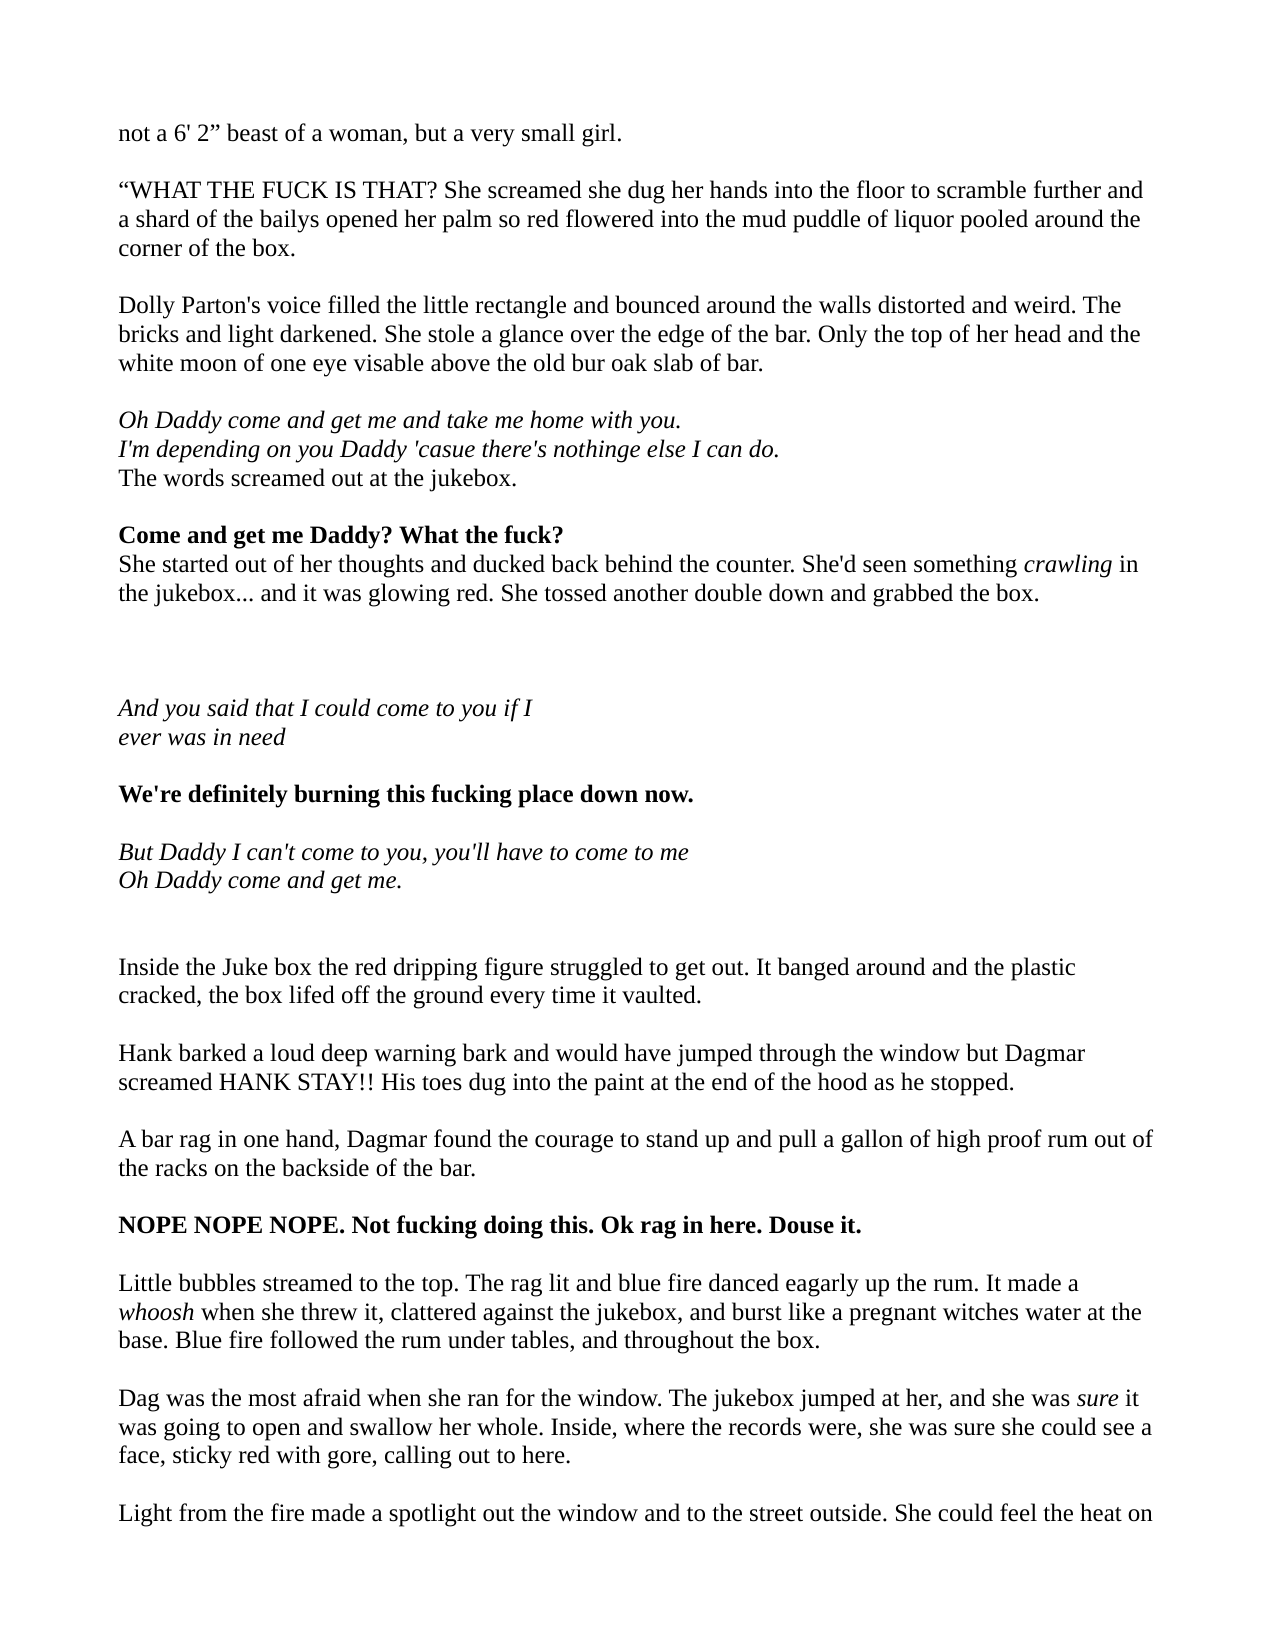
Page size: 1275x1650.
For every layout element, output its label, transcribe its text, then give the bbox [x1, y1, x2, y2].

text Inside the Juke box the red dripping figure struggled to get out. It banged around and the plastic cracked, the box lifed off the ground every time it vaulted. [118, 923, 1157, 1009]
text not a 6' 2” beast of a woman, but a very small girl. [118, 118, 1157, 147]
text Oh Daddy come and get me and take me home with you. I'm depending on you Daddy 'casue there's nothinge else I can do. [118, 406, 1157, 463]
text Light from the fire made a spotlight out the window and to the street outside. She could feel the heat on [118, 1498, 1157, 1527]
text “WHAT THE FUCK IS THAT? She screamed she dug her hands into the floor to scramble further and a shard of the bailys opened her palm so red flowered into the mud puddle of liquor pooled around the corner of the box. [118, 176, 1157, 262]
text Oh Daddy come and get me. [118, 866, 1157, 923]
text She started out of her thoughts and ducked back behind the counter. She'd seen something crawling in the jukebox... and it was glowing red. She tossed another double down and grabbed the box. [118, 549, 1157, 607]
text ever was in need [118, 722, 1157, 779]
text Dag was the most afraid when she ran for the window. The jukebox jumped at her, and she was sure it was going to open and swallow her whole. Inside, where the records were, she was sure she could see a face, sticky red with gore, calling out to here. [118, 1383, 1157, 1469]
text We're definitely burning this fucking place down now. [118, 779, 1157, 837]
text But Daddy I can't come to you, you'll have to come to me [118, 837, 1157, 866]
text And you said that I could come to you if I [118, 664, 1157, 722]
text A bar rag in one hand, Dagmar found the courage to stand up and pull a gallon of high proof rum out of the racks on the backside of the bar. NOPE NOPE NOPE. Not fucking doing this. Ok rag in here. Douse it. Little bubbles streamed to the top. The rag lit and blue fire danced eagarly up the rum. It made a whoosh when she threw it, clattered against the jukebox, and burst like a pregnant witches water at the base. Blue fire followed the rum under tables, and throughout the box. [118, 1124, 1157, 1354]
text The words screamed out at the jukebox. Come and get me Daddy? What the fuck? [118, 463, 1157, 549]
text Hank barked a loud deep warning bark and would have jumped through the window but Dagmar screamed HANK STAY!! His toes dug into the paint at the end of the hood as he stopped. [118, 1038, 1157, 1096]
text Dolly Parton's voice filled the little rectangle and bounced around the walls distorted and weird. The bricks and light darkened. She stole a glance over the edge of the bar. Only the top of her head and the white moon of one eye visable above the old bur oak slab of bar. [118, 291, 1157, 377]
